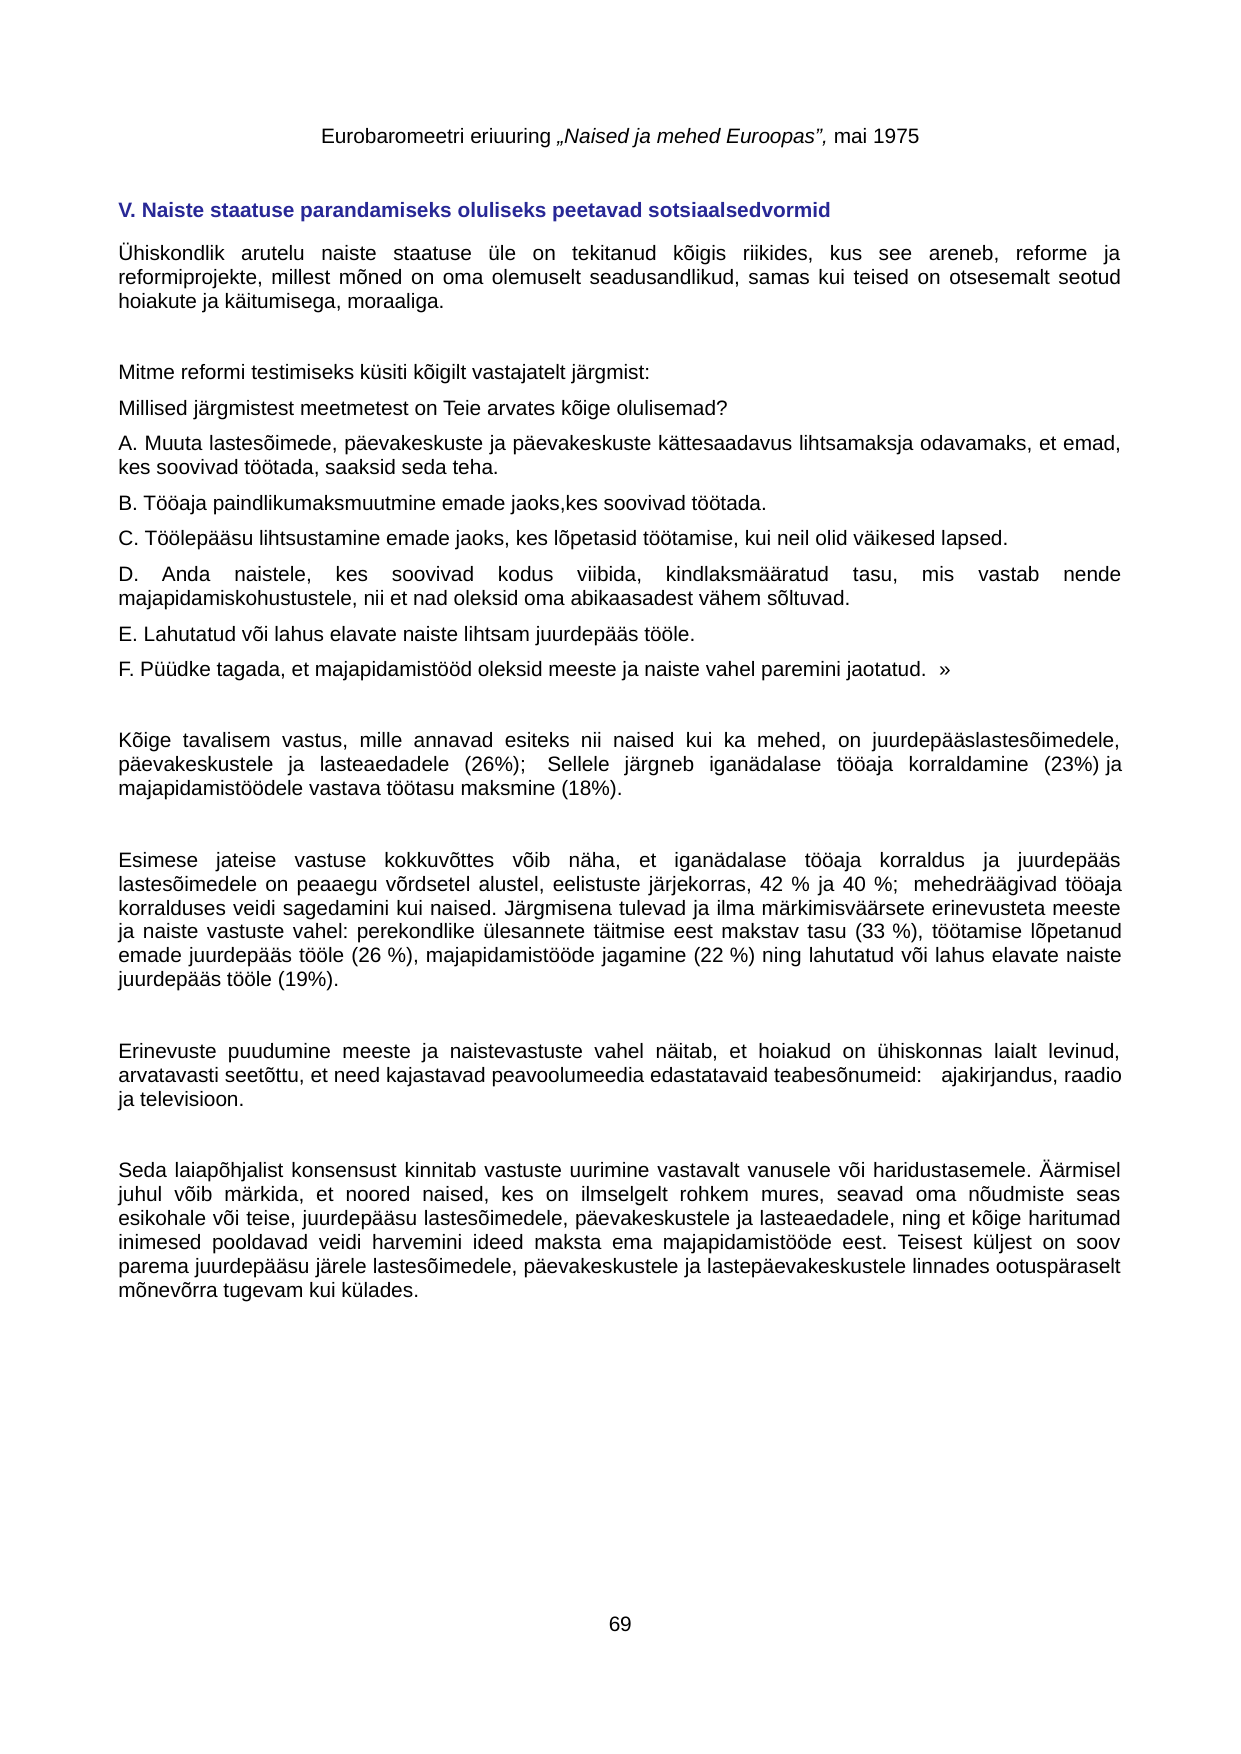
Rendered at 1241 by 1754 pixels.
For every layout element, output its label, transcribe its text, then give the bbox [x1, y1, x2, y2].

text Kõige tavalisem vastus, mille annavad esiteks nii naised kui ka mehed, on juurdepääslastesõimedele, päevakeskustele ja lasteaedadele (26%); Sellele järgneb iganädalase tööaja korraldamine (23%) ja majapidamistöödele vastava töötasu maksmine (18%). [118, 728, 1122, 800]
text E. Lahutatud või lahus elavate naiste lihtsam juurdepääs tööle. [118, 621, 1122, 645]
text B. Tööaja paindlikumaksmuutmine emade jaoks,kes soovivad töötada. [118, 491, 1122, 514]
subtitle V. Naiste staatuse parandamiseks oluliseks peetavad sotsiaalsedvormid [118, 198, 1122, 222]
text F. Püüdke tagada, et majapidamistööd oleksid meeste ja naiste vahel paremini jaotatud. » [118, 657, 1122, 681]
text D. Anda naistele, kes soovivad kodus viibida, kindlaksmääratud tasu, mis vastab nende majapidamiskohustustele, nii et nad oleksid oma abikaasadest vähem sõltuvad. [118, 562, 1122, 610]
text Erinevuste puudumine meeste ja naistevastuste vahel näitab, et hoiakud on ühiskonnas laialt levinud, arvatavasti seetõttu, et need kajastavad peavoolumeedia edastatavaid teabesõnumeid: ajakirjandus, raadio ja televisioon. [118, 1038, 1122, 1110]
text A. Muuta lastesõimede, päevakeskuste ja päevakeskuste kättesaadavus lihtsamaksja odavamaks, et emad, kes soovivad töötada, saaksid seda teha. [118, 431, 1122, 479]
text Millised järgmistest meetmetest on Teie arvates kõige olulisemad? [118, 395, 1122, 419]
text Esimese jateise vastuse kokkuvõttes võib näha, et iganädalase tööaja korraldus ja juurdepääs lastesõimedele on peaaegu võrdsetel alustel, eelistuste järjekorras, 42 % ja 40 %; mehedräägivad tööaja korralduses veidi sagedamini kui naised. Järgmisena tulevad ja ilma märkimisväärsete erinevusteta meeste ja naiste vastuste vahel: perekondlike ülesannete täitmise eest makstav tasu (33 %), töötamise lõpetanud emade juurdepääs tööle (26 %), majapidamistööde jagamine (22 %) ning lahutatud või lahus elavate naiste juurdepääs tööle (19%). [118, 847, 1122, 991]
text Ühiskondlik arutelu naiste staatuse üle on tekitanud kõigis riikides, kus see areneb, reforme ja reformiprojekte, millest mõned on oma olemuselt seadusandlikud, samas kui teised on otsesemalt seotud hoiakute ja käitumisega, moraaliga. [118, 241, 1122, 312]
text C. Töölepääsu lihtsustamine emade jaoks, kes lõpetasid töötamise, kui neil olid väikesed lapsed. [118, 526, 1122, 550]
text Seda laiapõhjalist konsensust kinnitab vastuste uurimine vastavalt vanusele või haridustasemele. Äärmisel juhul võib märkida, et noored naised, kes on ilmselgelt rohkem mures, seavad oma nõudmiste seas esikohale või teise, juurdepääsu lastesõimedele, päevakeskustele ja lasteaedadele, ning et kõige haritumad inimesed pooldavad veidi harvemini ideed maksta ema majapidamistööde eest. Teisest küljest on soov parema juurdepääsu järele lastesõimedele, päevakeskustele ja lastepäevakeskustele linnades ootuspäraselt mõnevõrra tugevam kui külades. [118, 1158, 1122, 1301]
text Mitme reformi testimiseks küsiti kõigilt vastajatelt järgmist: [118, 360, 1122, 384]
